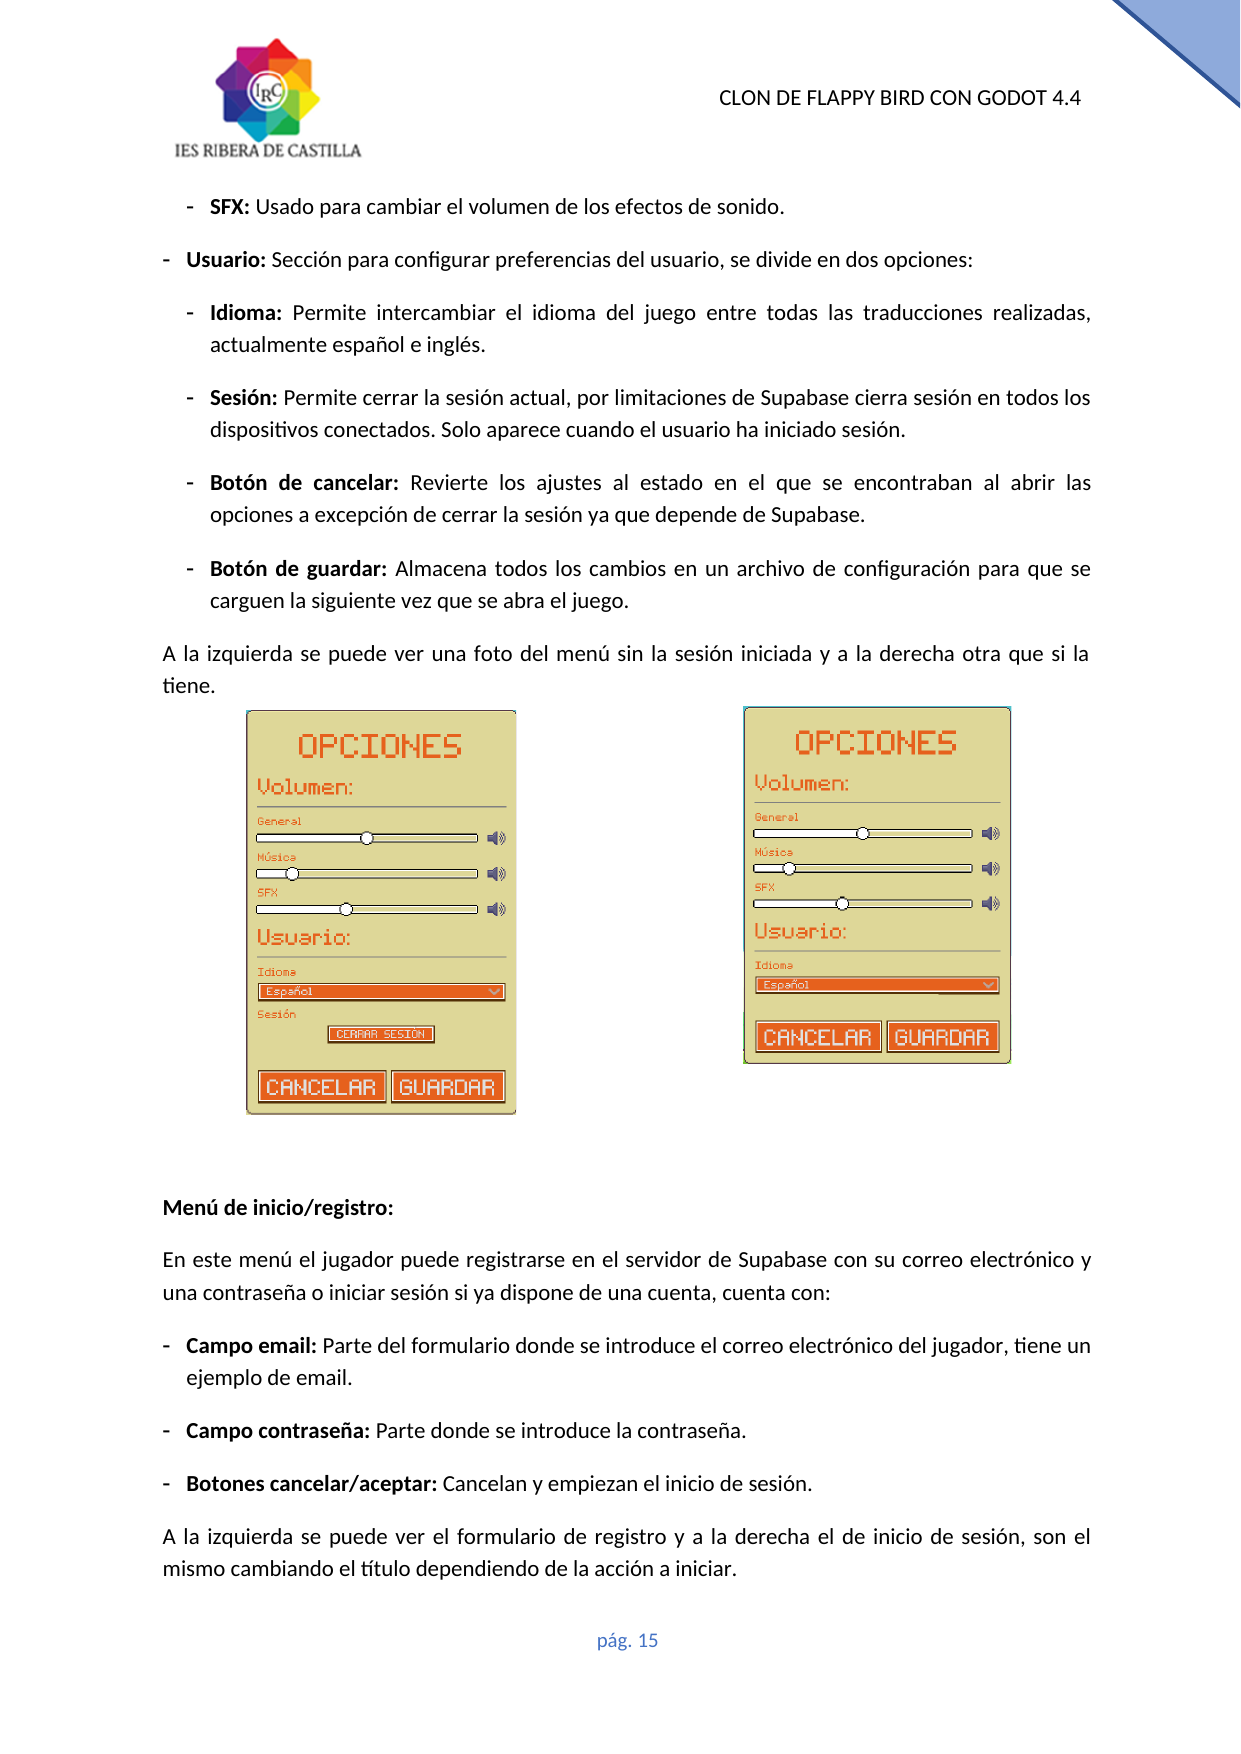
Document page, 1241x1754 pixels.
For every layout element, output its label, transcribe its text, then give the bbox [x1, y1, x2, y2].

list Usuario: Sección para configurar preferencias del usuario, se divide en dos opciones: [162, 245, 1093, 273]
list Botón de guardar: Almacena todos los cambios en un archivo de configuración para que se carguen la siguiente vez que se abra el juego. [186, 554, 1093, 614]
list SFX: Usado para cambiar el volumen de los efectos de sonido. [186, 192, 1093, 220]
list Idioma: Permite intercambiar el idioma del juego entre todas las traducciones realizadas, actualmente español e inglés. [186, 298, 1093, 358]
text En este menú el jugador puede registrarse en el servidor de Supabase con su correo electrónico y una contraseña o iniciar sesión si ya dispone de una cuenta, cuenta con: [162, 1246, 1093, 1306]
text A la izquierda se puede ver una foto del menú sin la sesión iniciada y a la derecha otra que si la tiene. [162, 639, 1093, 699]
list Sesión: Permite cerrar la sesión actual, por limitaciones de Supabase cierra sesión en todos los dispositivos conectados. Solo aparece cuando el usuario ha iniciado sesión. [186, 383, 1093, 443]
text Menú de inicio/registro: [162, 1193, 1093, 1221]
list Botón de cancelar: Revierte los ajustes al estado en el que se encontraban al abrir las opciones a excepción de cerrar la sesión ya que depende de Supabase. [186, 468, 1093, 529]
picture [246, 710, 517, 1115]
list Campo email: Parte del formulario donde se introduce el correo electrónico del jugador, tiene un ejemplo de email. [162, 1331, 1093, 1391]
list Campo contraseña: Parte donde se introduce la contraseña. [162, 1416, 1093, 1444]
picture [743, 706, 1012, 1064]
list Botones cancelar/aceptar: Cancelan y empiezan el inicio de sesión. [162, 1469, 1093, 1497]
text A la izquierda se puede ver el formulario de registro y a la derecha el de inicio de sesión, son el mismo cambiando el título dependiendo de la acción a iniciar. [162, 1522, 1093, 1582]
picture [173, 29, 366, 164]
